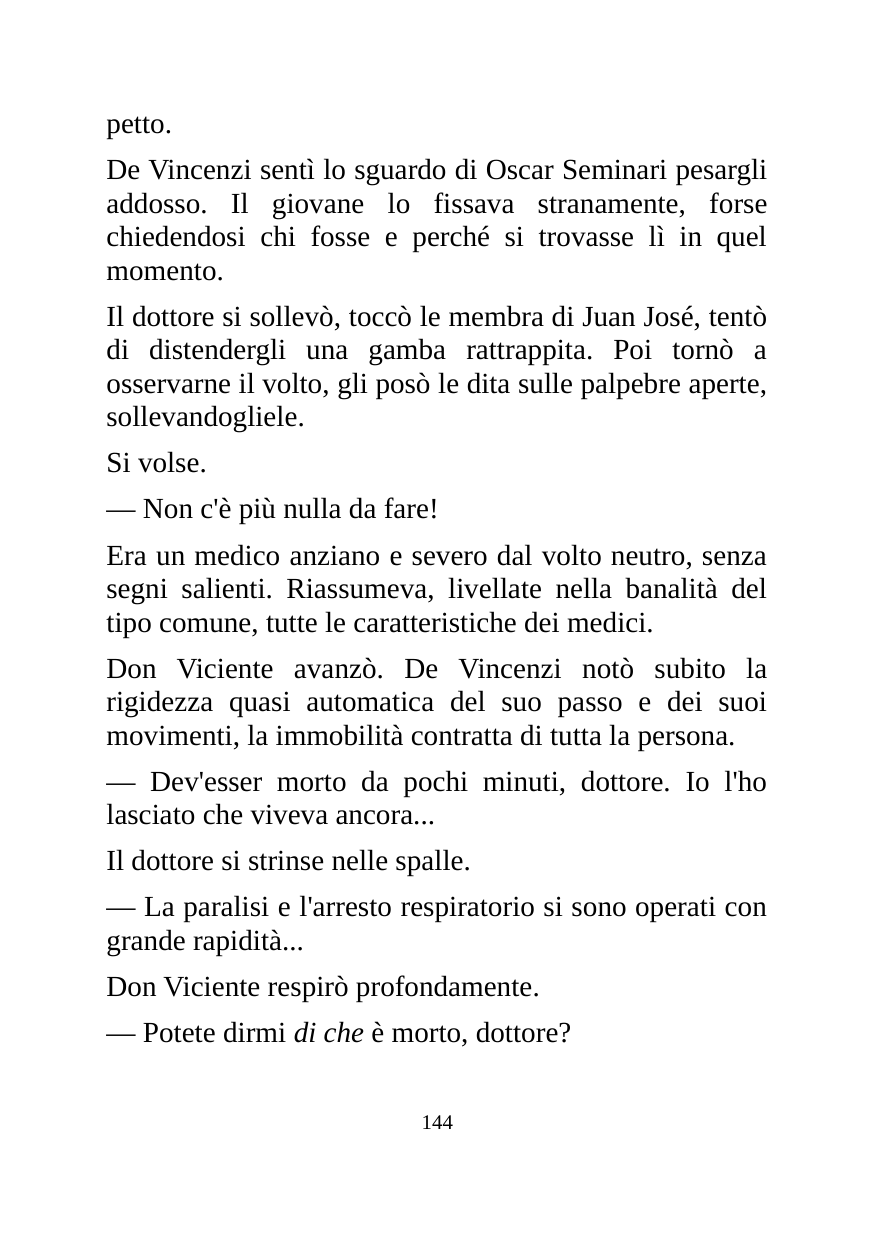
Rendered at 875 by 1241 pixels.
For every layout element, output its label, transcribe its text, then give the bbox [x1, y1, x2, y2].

text — La paralisi e l'arresto respiratorio si sono operati con grande rapidità... [106, 889, 768, 957]
text Don Viciente avanzò. De Vincenzi notò subito la rigidezza quasi automatica del suo passo e dei suoi movimenti, la immobilità contratta di tutta la persona. [106, 651, 768, 751]
text De Vincenzi sentì lo sguardo di Oscar Seminari pesargli addosso. Il giovane lo fissava stranamente, forse chiedendosi chi fosse e perché si trovasse lì in quel momento. [106, 152, 768, 286]
text — Potete dirmi di che è morto, dottore? [106, 1015, 768, 1049]
text Il dottore si strinse nelle spalle. [106, 843, 768, 877]
text Si volse. [106, 446, 768, 479]
text Era un medico anziano e severo dal volto neutro, senza segni salienti. Riassumeva, livellate nella banalità del tipo comune, tutte le caratteristiche dei medici. [106, 538, 768, 638]
text — Non c'è più nulla da fare! [106, 492, 768, 525]
text Don Viciente respirò profondamente. [106, 969, 768, 1003]
text petto. [106, 106, 768, 140]
text — Dev'esser morto da pochi minuti, dottore. Io l'ho lasciato che viveva ancora... [106, 764, 768, 831]
text Il dottore si sollevò, toccò le membra di Juan José, tentò di distendergli una gamba rattrappita. Poi tornò a osservarne il volto, gli posò le dita sulle palpebre aperte, sollevandogliele. [106, 299, 768, 433]
